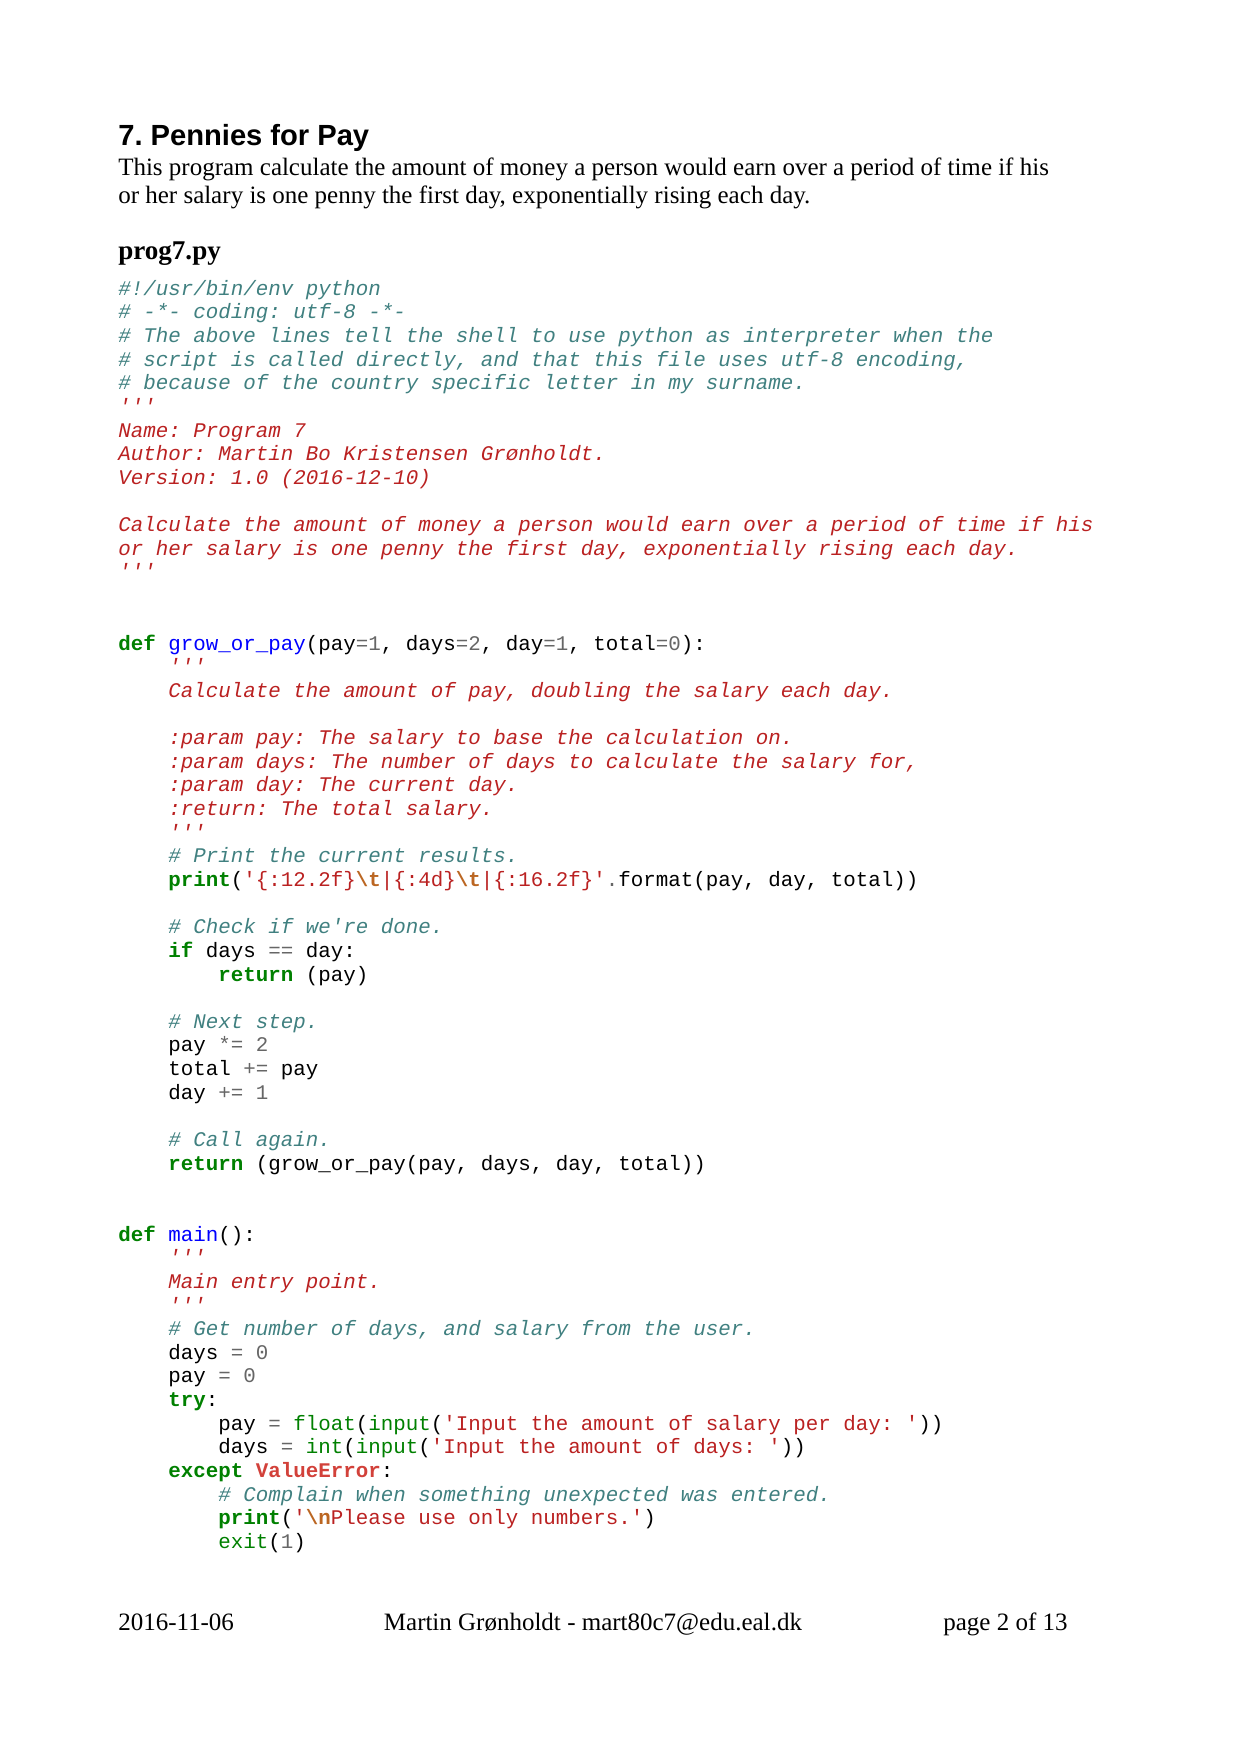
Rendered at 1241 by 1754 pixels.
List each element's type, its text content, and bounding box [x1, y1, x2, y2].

text day += 1 [118, 1082, 1122, 1105]
text # Get number of days, and salary from the user. [118, 1318, 1122, 1342]
text # Next step. [118, 1011, 1122, 1034]
text Name: Program 7 [118, 420, 1122, 443]
text try: [118, 1389, 1122, 1413]
text :param days: The number of days to calculate the salary for, [118, 751, 1122, 774]
text def grow_or_pay(pay=1, days=2, day=1, total=0): [118, 632, 1122, 656]
text pay *= 2 [118, 1034, 1122, 1058]
text pay = 0 [118, 1366, 1122, 1389]
text Main entry point. [118, 1271, 1122, 1294]
text Calculate the amount of money a person would earn over a period of time if his [118, 514, 1122, 538]
text # The above lines tell the shell to use python as interpreter when the [118, 325, 1122, 349]
text :param pay: The salary to base the calculation on. [118, 727, 1122, 751]
text print('\nPlease use only numbers.') [118, 1507, 1122, 1531]
text except ValueError: [118, 1460, 1122, 1484]
text or her salary is one penny the first day, exponentially rising each day. [118, 180, 1122, 209]
text Author: Martin Bo Kristensen Grønholdt. [118, 443, 1122, 467]
text or her salary is one penny the first day, exponentially rising each day. [118, 538, 1122, 562]
text Calculate the amount of pay, doubling the salary each day. [118, 680, 1122, 703]
text def main(): [118, 1224, 1122, 1247]
text days = int(input('Input the amount of days: ')) [118, 1436, 1122, 1460]
text ''' [118, 396, 1122, 420]
text This program calculate the amount of money a person would earn over a period of time if his [118, 152, 1122, 180]
text # Call again. [118, 1129, 1122, 1153]
text total += pay [118, 1058, 1122, 1082]
text exit(1) [118, 1531, 1122, 1555]
text ''' [118, 1294, 1122, 1318]
text 7. Pennies for Pay [118, 118, 1122, 152]
text print('{:12.2f}\t|{:4d}\t|{:16.2f}'.format(pay, day, total)) [118, 869, 1122, 893]
text :param day: The current day. [118, 774, 1122, 798]
text # because of the country specific letter in my surname. [118, 372, 1122, 396]
text # -*- coding: utf-8 -*- [118, 301, 1122, 325]
text ''' [118, 1247, 1122, 1271]
text # Print the current results. [118, 845, 1122, 869]
text ''' [118, 822, 1122, 845]
text pay = float(input('Input the amount of salary per day: ')) [118, 1413, 1122, 1436]
text ''' [118, 562, 1122, 585]
text # Complain when something unexpected was entered. [118, 1484, 1122, 1507]
text days = 0 [118, 1342, 1122, 1366]
subtitle prog7.py [118, 234, 1122, 265]
text :return: The total salary. [118, 798, 1122, 822]
text return (grow_or_pay(pay, days, day, total)) [118, 1153, 1122, 1176]
text ''' [118, 656, 1122, 680]
text # Check if we're done. [118, 916, 1122, 940]
text return (pay) [118, 963, 1122, 987]
text Version: 1.0 (2016-12-10) [118, 467, 1122, 491]
text # script is called directly, and that this file uses utf-8 encoding, [118, 349, 1122, 372]
text #!/usr/bin/env python [118, 278, 1122, 301]
text if days == day: [118, 940, 1122, 963]
